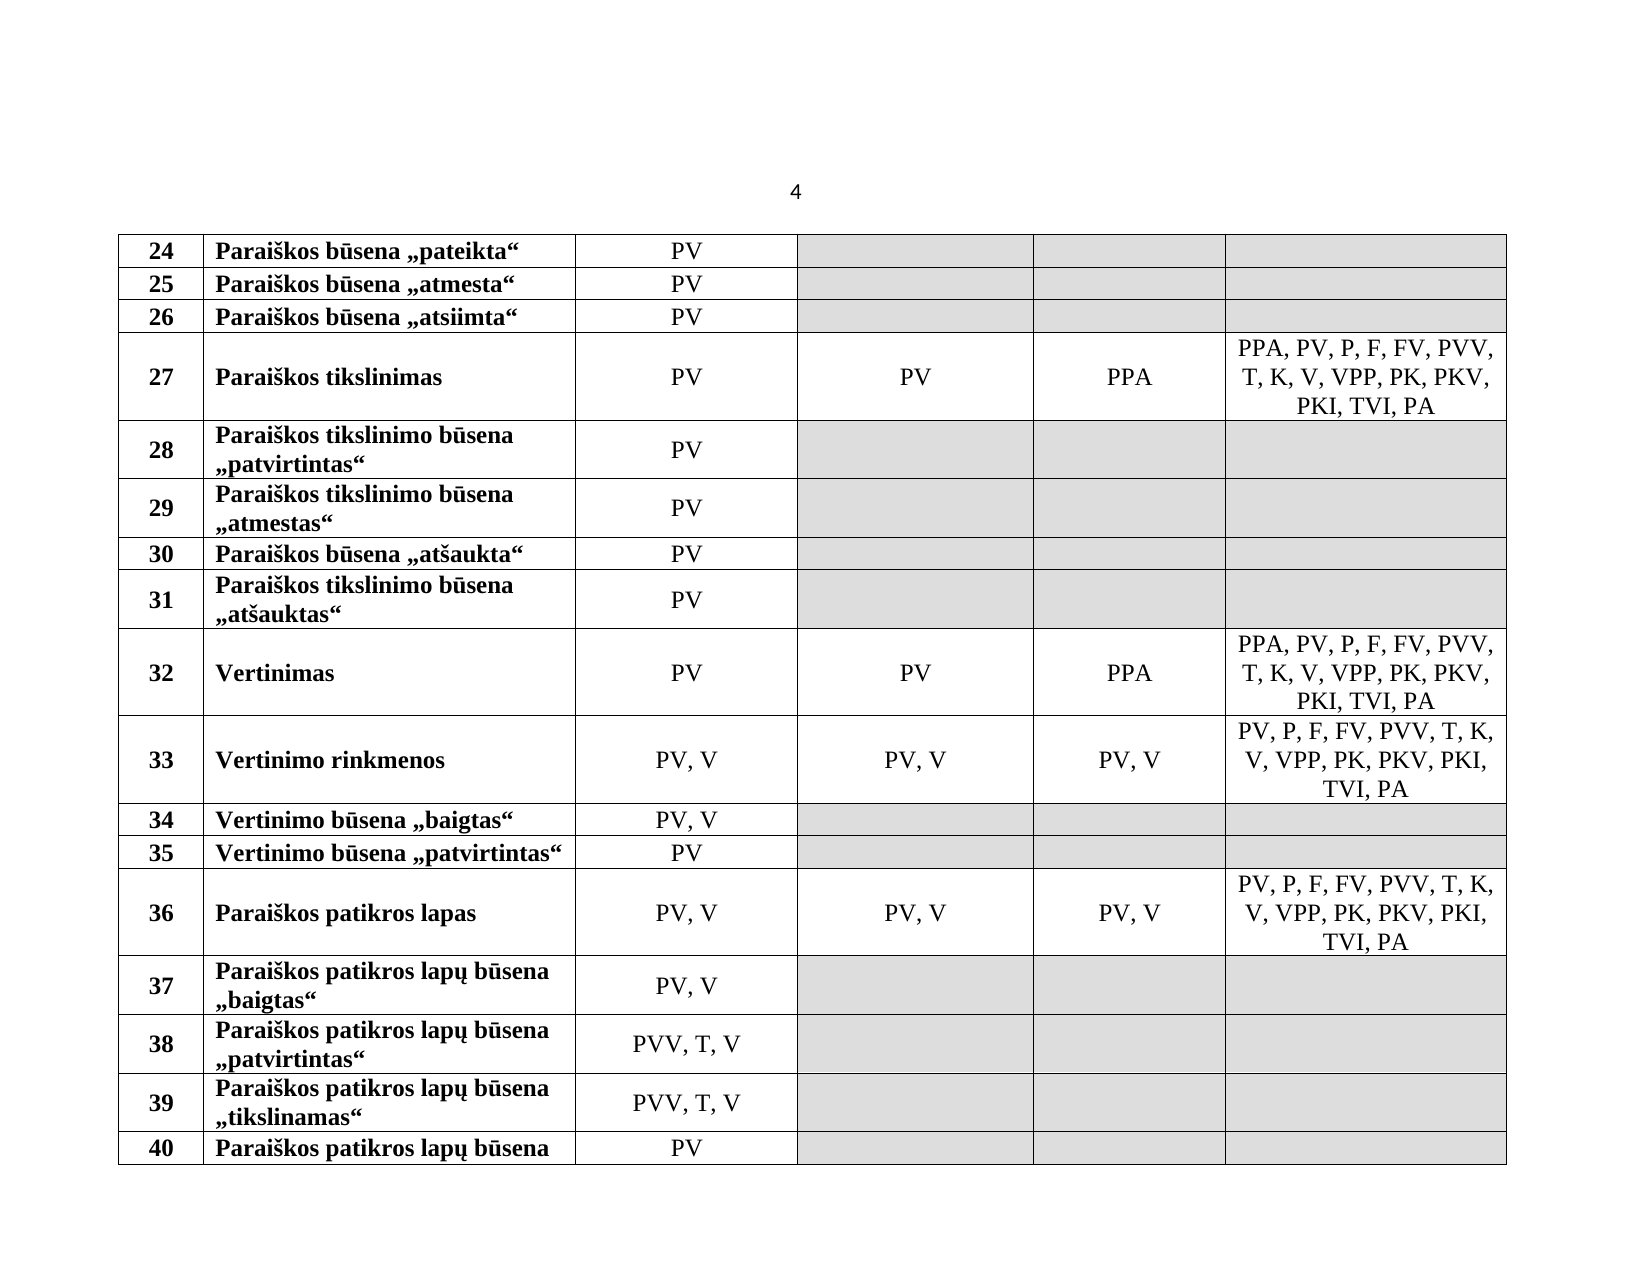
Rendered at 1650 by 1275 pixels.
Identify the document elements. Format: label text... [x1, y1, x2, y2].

table_cell PV, V [576, 869, 797, 955]
table_cell [1034, 300, 1225, 332]
table_cell [798, 538, 1033, 569]
table_cell [798, 1132, 1033, 1164]
table_cell [1226, 300, 1506, 332]
table_cell [1034, 479, 1225, 537]
table_cell PV [576, 300, 797, 332]
table_cell PV [576, 268, 797, 299]
table_cell [798, 804, 1033, 835]
table_cell PPA, PV, P, F, FV, PVV, T, K, V, VPP, PK, PKV, PKI, TVI, PA [1226, 333, 1506, 419]
table_cell PV [576, 421, 797, 478]
table_cell [1034, 235, 1225, 267]
table_cell Paraiškos būsena „atšaukta“ [204, 538, 575, 569]
table_cell [798, 421, 1033, 478]
table_cell Paraiškos tikslinimo būsena „patvirtintas“ [204, 421, 575, 478]
table_cell [1034, 421, 1225, 478]
table_cell [1034, 804, 1225, 835]
table_cell 33 [119, 716, 203, 802]
table_cell 34 [119, 804, 203, 835]
table_cell Paraiškos patikros lapų būsena „baigtas“ [204, 956, 575, 1014]
table_cell Paraiškos patikros lapų būsena [204, 1132, 575, 1164]
table_cell PV [576, 479, 797, 537]
table_cell [1226, 479, 1506, 537]
table_cell 29 [119, 479, 203, 537]
table_cell Paraiškos patikros lapų būsena „tikslinamas“ [204, 1074, 575, 1131]
table_cell 30 [119, 538, 203, 569]
table_cell PPA [1034, 333, 1225, 419]
table_cell PV, P, F, FV, PVV, T, K, V, VPP, PK, PKV, PKI, TVI, PA [1226, 869, 1506, 955]
table_cell [1034, 1015, 1225, 1072]
table_cell [1226, 268, 1506, 299]
table_cell [798, 300, 1033, 332]
table_cell [1226, 570, 1506, 628]
table_cell PPA, PV, P, F, FV, PVV, T, K, V, VPP, PK, PKV, PKI, TVI, PA [1226, 629, 1506, 715]
table_cell 25 [119, 268, 203, 299]
table_cell 31 [119, 570, 203, 628]
table_cell PV, V [798, 869, 1033, 955]
table_cell 24 [119, 235, 203, 267]
table_cell 28 [119, 421, 203, 478]
table_cell [798, 836, 1033, 868]
table_cell PV [798, 333, 1033, 419]
table_cell 27 [119, 333, 203, 419]
table_cell PVV, T, V [576, 1074, 797, 1131]
table_cell Vertinimas [204, 629, 575, 715]
table_cell 35 [119, 836, 203, 868]
table_cell 38 [119, 1015, 203, 1072]
table_cell [1034, 836, 1225, 868]
table_cell PV [576, 836, 797, 868]
table_cell [1034, 268, 1225, 299]
table_cell [798, 268, 1033, 299]
table_cell Paraiškos būsena „pateikta“ [204, 235, 575, 267]
table_cell PV [576, 570, 797, 628]
table_cell PV, V [1034, 716, 1225, 802]
table_cell PV [576, 538, 797, 569]
table_cell [798, 1074, 1033, 1131]
table_cell 26 [119, 300, 203, 332]
table_cell [1226, 804, 1506, 835]
table_cell 39 [119, 1074, 203, 1131]
table_cell PV, V [576, 956, 797, 1014]
table_cell PV [798, 629, 1033, 715]
table_cell PV [576, 333, 797, 419]
table_cell 32 [119, 629, 203, 715]
table_cell PV, V [576, 716, 797, 802]
table_cell PV [576, 1132, 797, 1164]
table_cell [1034, 570, 1225, 628]
table_cell PV, P, F, FV, PVV, T, K, V, VPP, PK, PKV, PKI, TVI, PA [1226, 716, 1506, 802]
table_cell 36 [119, 869, 203, 955]
table_cell PV [576, 629, 797, 715]
table_cell PPA [1034, 629, 1225, 715]
table_cell Vertinimo būsena „baigtas“ [204, 804, 575, 835]
table_cell [798, 570, 1033, 628]
table_cell Paraiškos patikros lapų būsena „patvirtintas“ [204, 1015, 575, 1072]
table_cell [1226, 956, 1506, 1014]
table_cell Paraiškos būsena „atmesta“ [204, 268, 575, 299]
table_cell Vertinimo rinkmenos [204, 716, 575, 802]
table_cell [1226, 421, 1506, 478]
table_cell [798, 479, 1033, 537]
table_cell PV, V [576, 804, 797, 835]
table_cell PVV, T, V [576, 1015, 797, 1072]
table_cell PV, V [798, 716, 1033, 802]
table_cell PV, V [1034, 869, 1225, 955]
table_cell [1226, 538, 1506, 569]
table_cell [1034, 538, 1225, 569]
table_cell Paraiškos tikslinimas [204, 333, 575, 419]
table_cell [798, 235, 1033, 267]
table_cell [1226, 1015, 1506, 1072]
table_cell 37 [119, 956, 203, 1014]
table_cell Paraiškos būsena „atsiimta“ [204, 300, 575, 332]
table_cell PV [576, 235, 797, 267]
table_cell [1034, 1132, 1225, 1164]
table_cell [1034, 956, 1225, 1014]
table_cell Paraiškos tikslinimo būsena „atšauktas“ [204, 570, 575, 628]
table_cell Vertinimo būsena „patvirtintas“ [204, 836, 575, 868]
table_cell [1226, 836, 1506, 868]
table_cell [798, 956, 1033, 1014]
table_cell [798, 1015, 1033, 1072]
table_cell [1226, 1074, 1506, 1131]
table_cell Paraiškos patikros lapas [204, 869, 575, 955]
table_cell [1034, 1074, 1225, 1131]
table_cell [1226, 235, 1506, 267]
table_cell 40 [119, 1132, 203, 1164]
table_cell Paraiškos tikslinimo būsena „atmestas“ [204, 479, 575, 537]
table_cell [1226, 1132, 1506, 1164]
